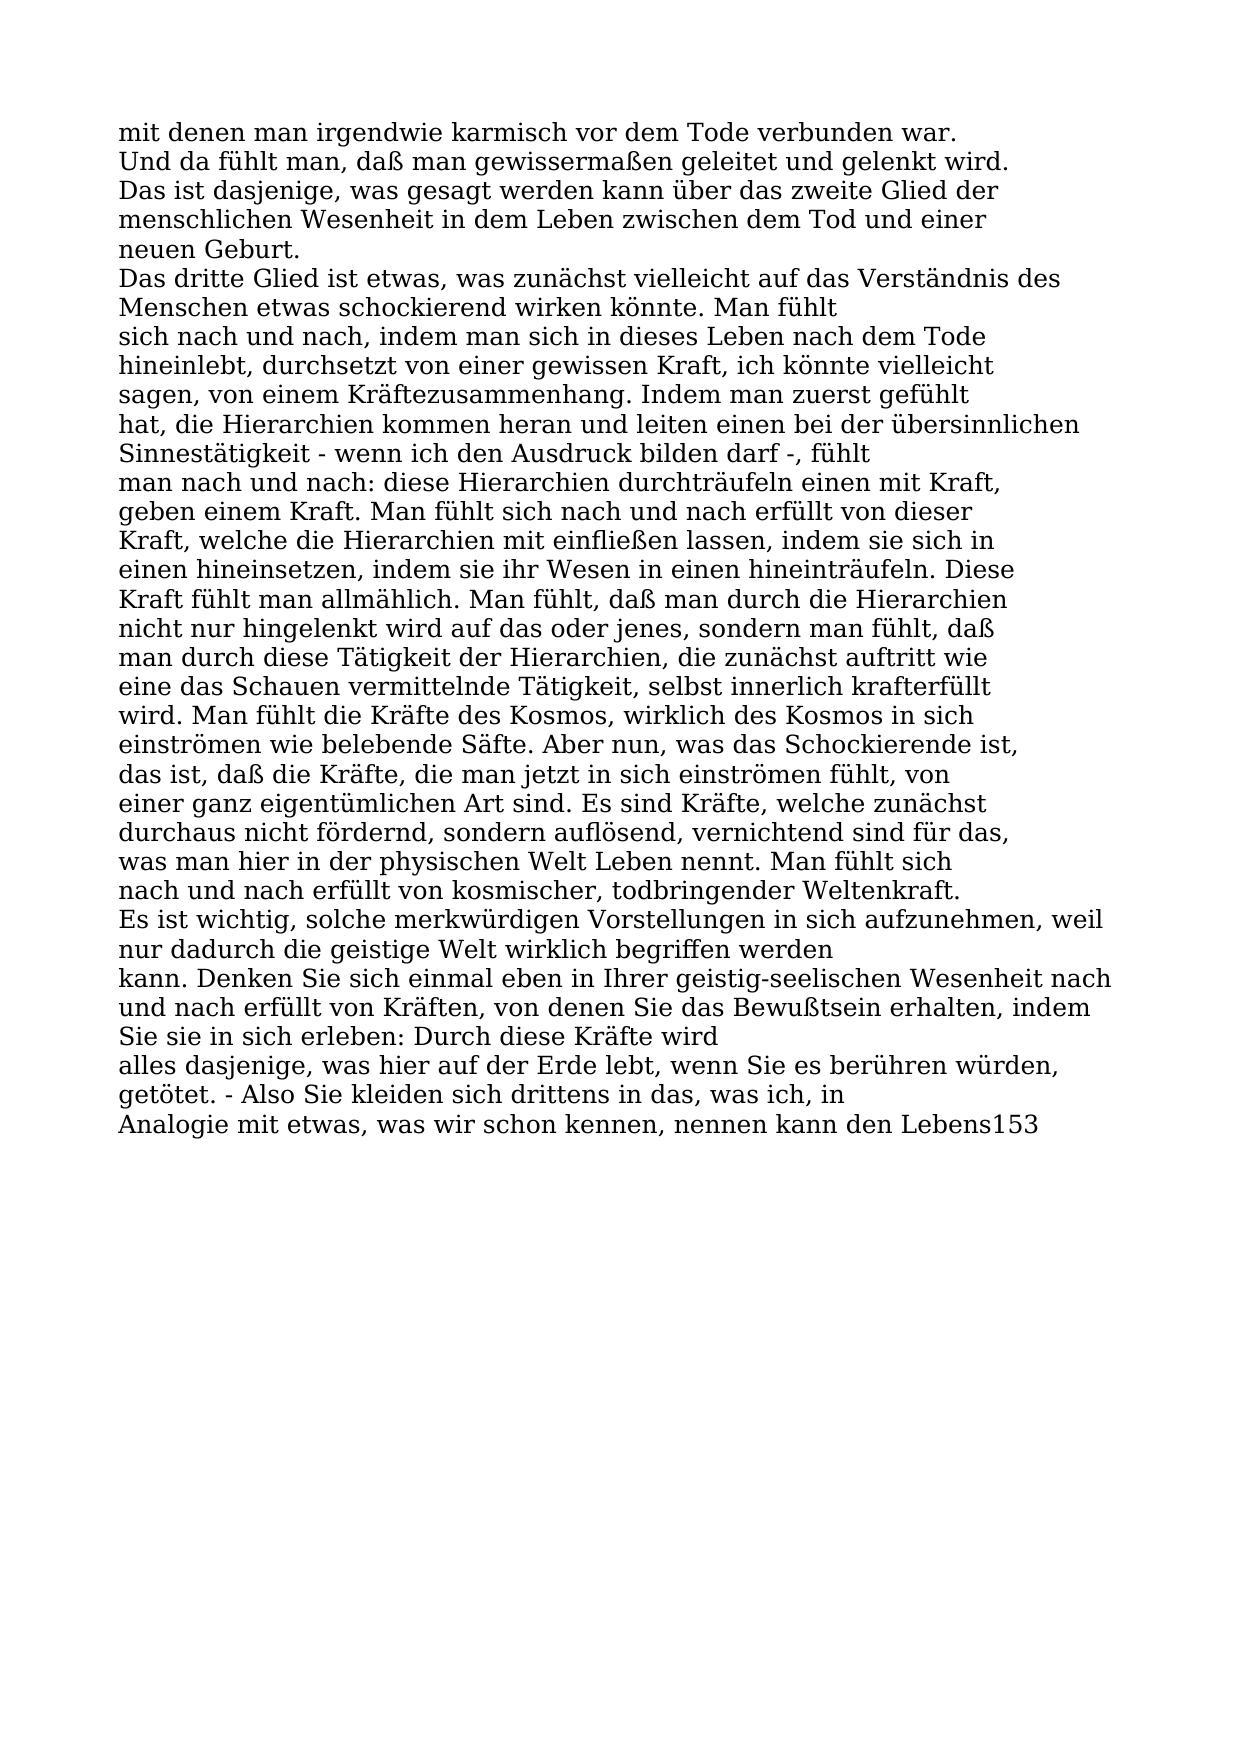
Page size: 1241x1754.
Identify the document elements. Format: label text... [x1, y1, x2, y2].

text einströmen wie belebende Säfte. Aber nun, was das Schockierende ist, [118, 731, 1122, 760]
text einer ganz eigentümlichen Art sind. Es sind Kräfte, welche zunächst [118, 789, 1122, 818]
text geben einem Kraft. Man fühlt sich nach und nach erfüllt von dieser [118, 497, 1122, 526]
text was man hier in der physischen Welt Leben nennt. Man fühlt sich [118, 847, 1122, 876]
text Analogie mit etwas, was wir schon kennen, nennen kann den Lebens153 [118, 1110, 1122, 1139]
text eine das Schauen vermittelnde Tätigkeit, selbst innerlich krafterfüllt [118, 672, 1122, 701]
text Das dritte Glied ist etwas, was zunächst vielleicht auf das Verständnis des Menschen etwas schockierend wirken könnte. Man fühlt [118, 264, 1122, 322]
text neuen Geburt. [118, 235, 1122, 264]
text hat, die Hierarchien kommen heran und leiten einen bei der übersinnlichen Sinnestätigkeit - wenn ich den Ausdruck bilden darf -, fühlt [118, 410, 1122, 468]
text sagen, von einem Kräftezusammenhang. Indem man zuerst gefühlt [118, 381, 1122, 410]
text durchaus nicht fördernd, sondern auflösend, vernichtend sind für das, [118, 818, 1122, 847]
text nicht nur hingelenkt wird auf das oder jenes, sondern man fühlt, daß [118, 614, 1122, 643]
text Kraft fühlt man allmählich. Man fühlt, daß man durch die Hierarchien [118, 585, 1122, 614]
text Es ist wichtig, solche merkwürdigen Vorstellungen in sich aufzunehmen, weil nur dadurch die geistige Welt wirklich begriffen werden [118, 906, 1122, 964]
text nach und nach erfüllt von kosmischer, todbringender Weltenkraft. [118, 876, 1122, 906]
text wird. Man fühlt die Kräfte des Kosmos, wirklich des Kosmos in sich [118, 701, 1122, 731]
text sich nach und nach, indem man sich in dieses Leben nach dem Tode [118, 322, 1122, 351]
text das ist, daß die Kräfte, die man jetzt in sich einströmen fühlt, von [118, 760, 1122, 789]
text hineinlebt, durchsetzt von einer gewissen Kraft, ich könnte vielleicht [118, 351, 1122, 381]
text menschlichen Wesenheit in dem Leben zwischen dem Tod und einer [118, 206, 1122, 235]
text mit denen man irgendwie karmisch vor dem Tode verbunden war. [118, 118, 1122, 147]
text man nach und nach: diese Hierarchien durchträufeln einen mit Kraft, [118, 468, 1122, 497]
text man durch diese Tätigkeit der Hierarchien, die zunächst auftritt wie [118, 643, 1122, 672]
text alles dasjenige, was hier auf der Erde lebt, wenn Sie es berühren würden, getötet. - Also Sie kleiden sich drittens in das, was ich, in [118, 1051, 1122, 1110]
text einen hineinsetzen, indem sie ihr Wesen in einen hineinträufeln. Diese [118, 556, 1122, 585]
text Kraft, welche die Hierarchien mit einfließen lassen, indem sie sich in [118, 526, 1122, 556]
text kann. Denken Sie sich einmal eben in Ihrer geistig-seelischen Wesenheit nach und nach erfüllt von Kräften, von denen Sie das Bewußtsein erhalten, indem Sie sie in sich erleben: Durch diese Kräfte wird [118, 964, 1122, 1051]
text Das ist dasjenige, was gesagt werden kann über das zweite Glied der [118, 176, 1122, 206]
text Und da fühlt man, daß man gewissermaßen geleitet und gelenkt wird. [118, 147, 1122, 176]
